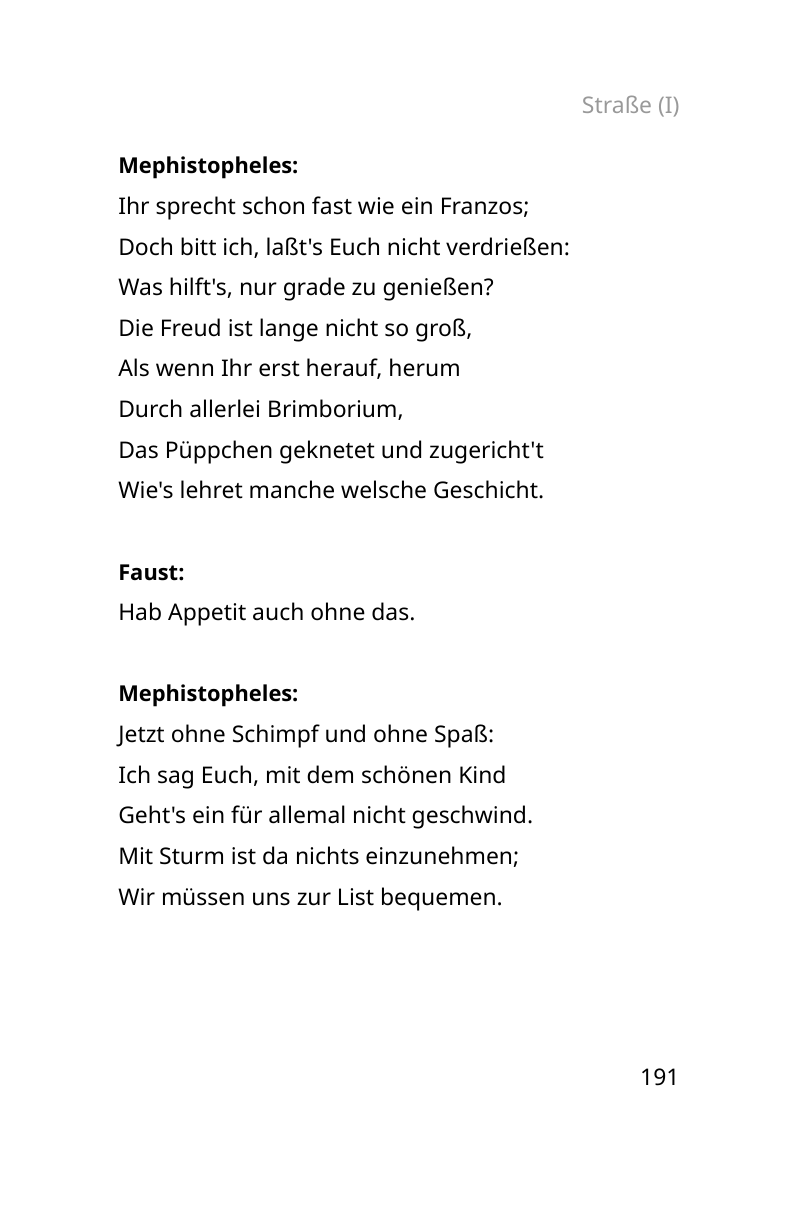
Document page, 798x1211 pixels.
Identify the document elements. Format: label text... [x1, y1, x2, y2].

text Faust: Hab Appetit auch ohne das. [118, 533, 679, 627]
text Mephistopheles: Ihr sprecht schon fast wie ein Franzos; Doch bitt ich, laßt's Euch nicht verdrießen: Was hilft's, nur grade zu genießen? Die Freud ist lange nicht so groß, Als wenn Ihr erst herauf, herum Durch allerlei Brimborium, Das Püppchen geknetet und zugericht't Wie's lehret manche welsche Geschicht. [118, 149, 679, 506]
text Mephistopheles: Jetzt ohne Schimpf und ohne Spaß: Ich sag Euch, mit dem schönen Kind Geht's ein für allemal nicht geschwind. Mit Sturm ist da nichts einzunehmen; Wir müssen uns zur List bequemen. [118, 654, 679, 912]
